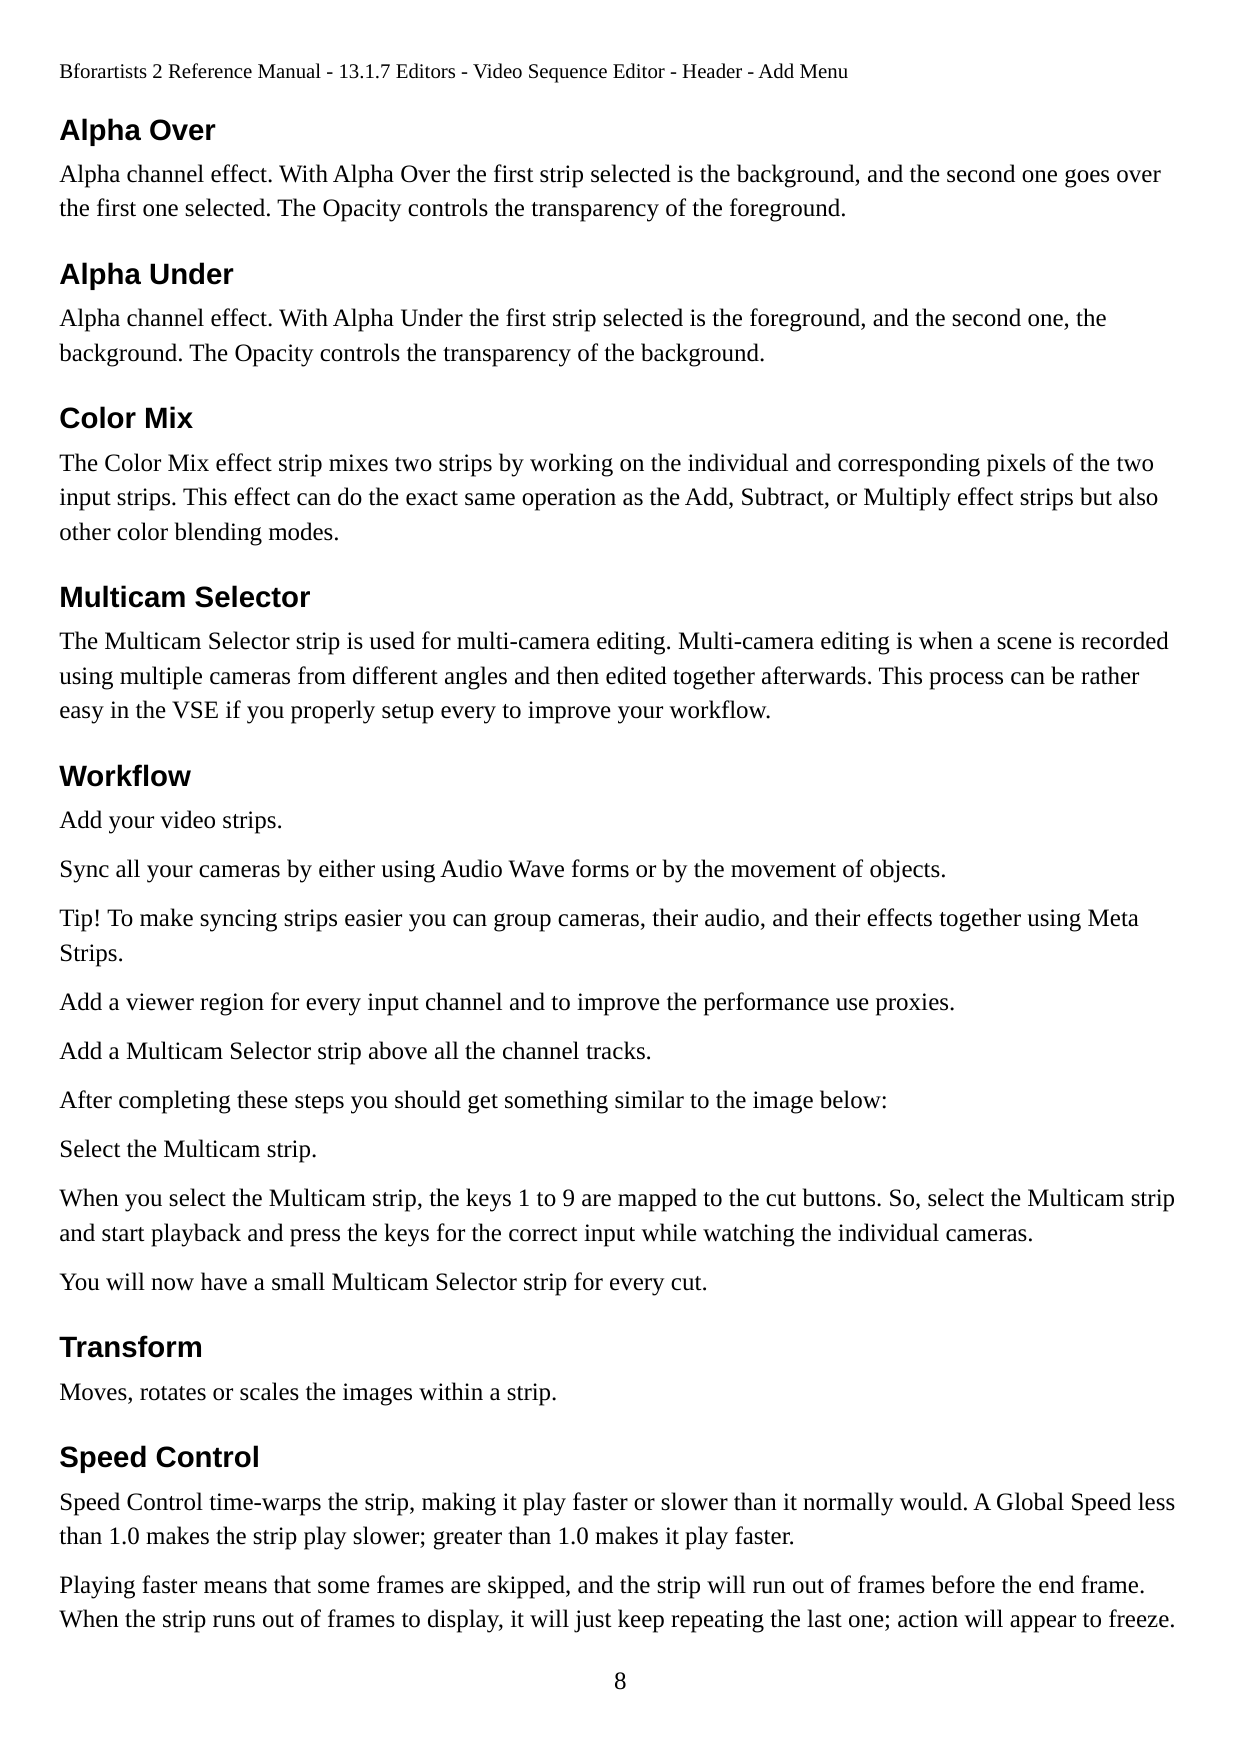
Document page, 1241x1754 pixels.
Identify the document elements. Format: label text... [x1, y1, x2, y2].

subtitle Color Mix [59, 401, 1181, 435]
text Playing faster means that some frames are skipped, and the strip will run out of frames before the end frame. When the strip runs out of frames to display, it will just keep repeating the last one; action will appear to freeze. [59, 1570, 1181, 1633]
subtitle Alpha Over [59, 113, 1181, 146]
text Speed Control time-warps the strip, making it play faster or slower than it normally would. A Global Speed less than 1.0 makes the strip play slower; greater than 1.0 makes it play faster. [59, 1487, 1181, 1550]
subtitle Speed Control [59, 1440, 1181, 1474]
text After completing these steps you should get something similar to the image below: [59, 1085, 1181, 1114]
text Tip! To make syncing strips easier you can group cameras, their audio, and their effects together using Meta Strips. [59, 903, 1181, 967]
text Select the Multicam strip. [59, 1134, 1181, 1163]
subtitle Workflow [59, 759, 1181, 793]
text When you select the Multicam strip, the keys 1 to 9 are mapped to the cut buttons. So, select the Multicam strip and start playback and press the keys for the correct input while watching the individual cameras. [59, 1183, 1181, 1246]
text You will now have a small Multicam Selector strip for every cut. [59, 1267, 1181, 1296]
text Moves, rotates or scales the images within a strip. [59, 1377, 1181, 1405]
text Alpha channel effect. With Alpha Over the first strip selected is the background, and the second one goes over the first one selected. The Opacity controls the transparency of the foreground. [59, 159, 1181, 222]
text Alpha channel effect. With Alpha Under the first strip selected is the foreground, and the second one, the background. The Opacity controls the transparency of the background. [59, 303, 1181, 366]
text The Color Mix effect strip mixes two strips by working on the individual and corresponding pixels of the two input strips. This effect can do the exact same operation as the Add, Subtract, or Multiply effect strips but also other color blending modes. [59, 448, 1181, 545]
subtitle Transform [59, 1330, 1181, 1364]
text Add your video strips. [59, 805, 1181, 834]
text Add a Multicam Selector strip above all the channel tracks. [59, 1036, 1181, 1065]
subtitle Alpha Under [59, 257, 1181, 291]
text The Multicam Selector strip is used for multi-camera editing. Multi-camera editing is when a scene is recorded using multiple cameras from different angles and then edited together afterwards. This process can be rather easy in the VSE if you properly setup every to improve your workflow. [59, 626, 1181, 724]
text Add a viewer region for every input channel and to improve the performance use proxies. [59, 987, 1181, 1016]
subtitle Multicam Selector [59, 580, 1181, 614]
text Sync all your cameras by either using Audio Wave forms or by the movement of objects. [59, 854, 1181, 883]
